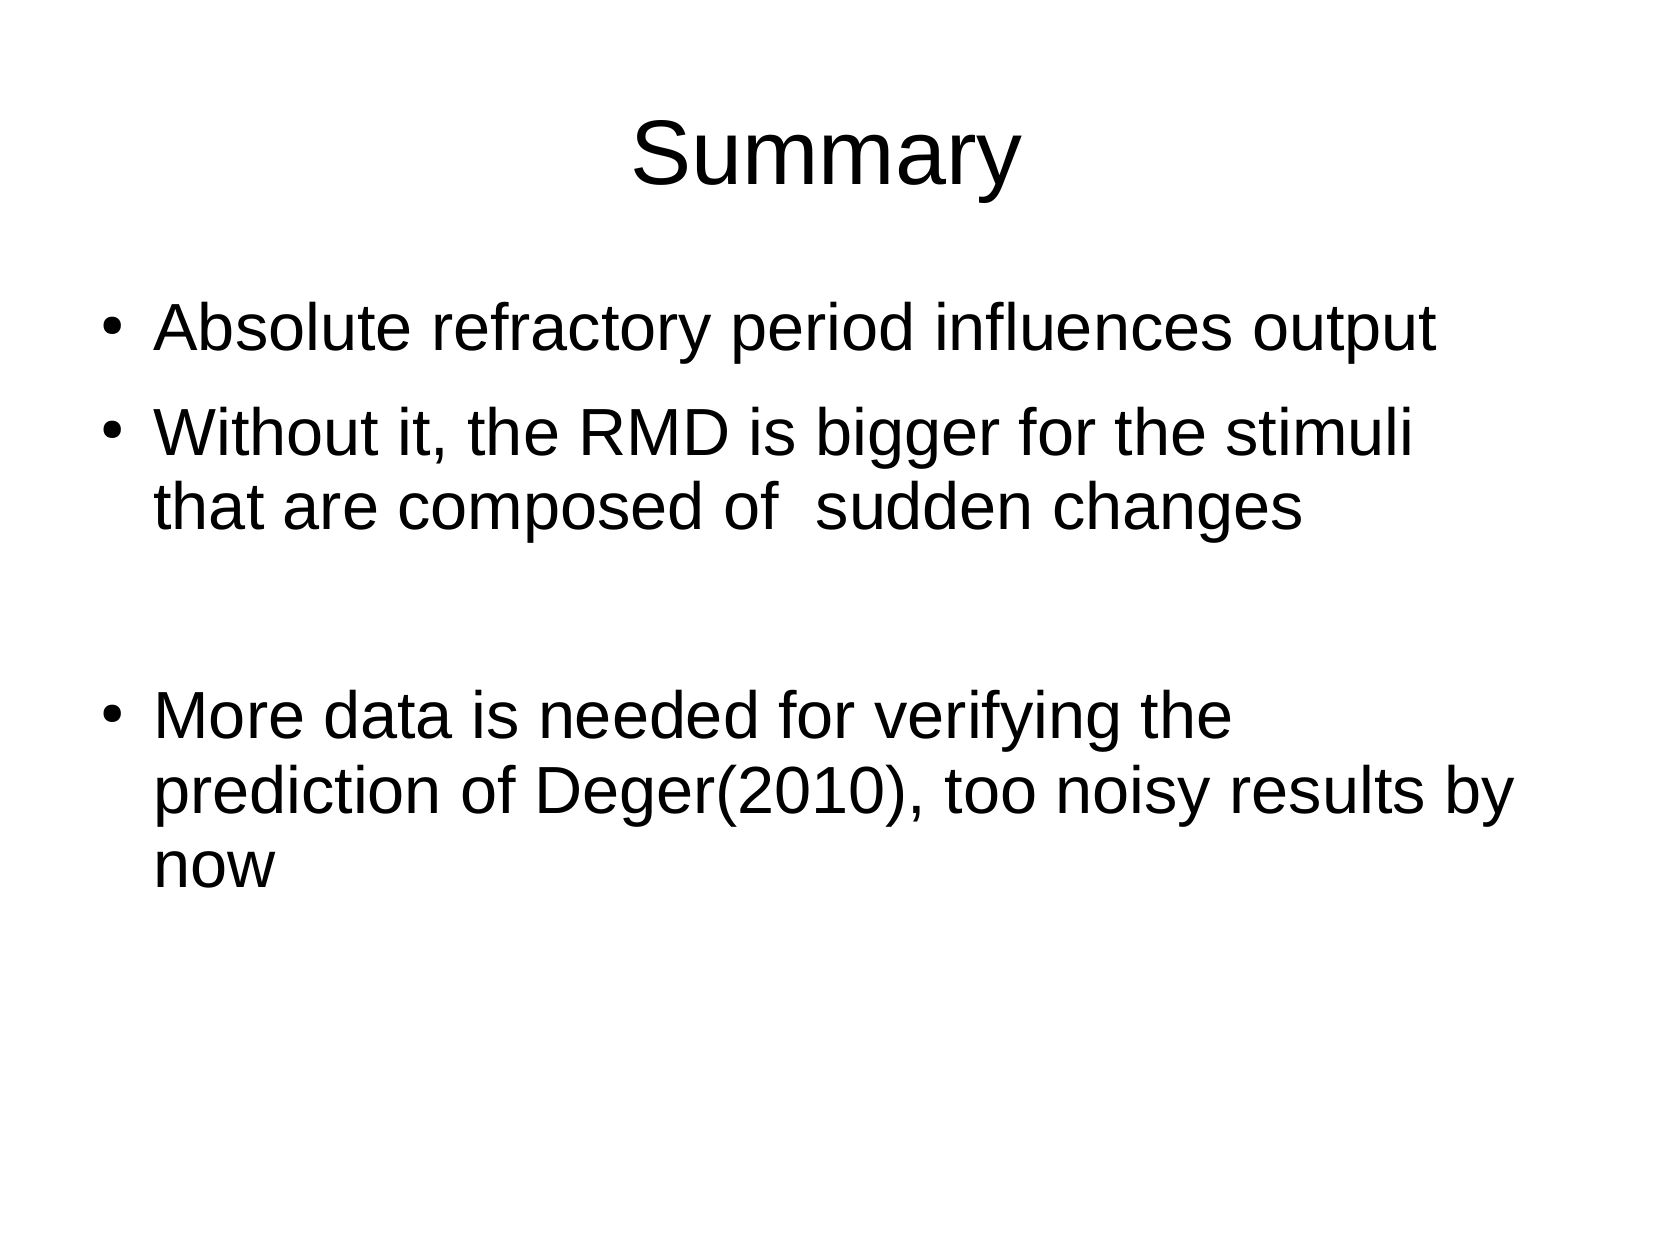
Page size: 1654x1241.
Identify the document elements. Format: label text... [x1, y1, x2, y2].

title Summary [82, 49, 1571, 257]
list Absolute refractory period influences output Without it, the RMD is bigger for the stimuli that are composed of sudden changes More data is needed for verifying the prediction of Deger(2010), too noisy results by now [82, 290, 1538, 1016]
